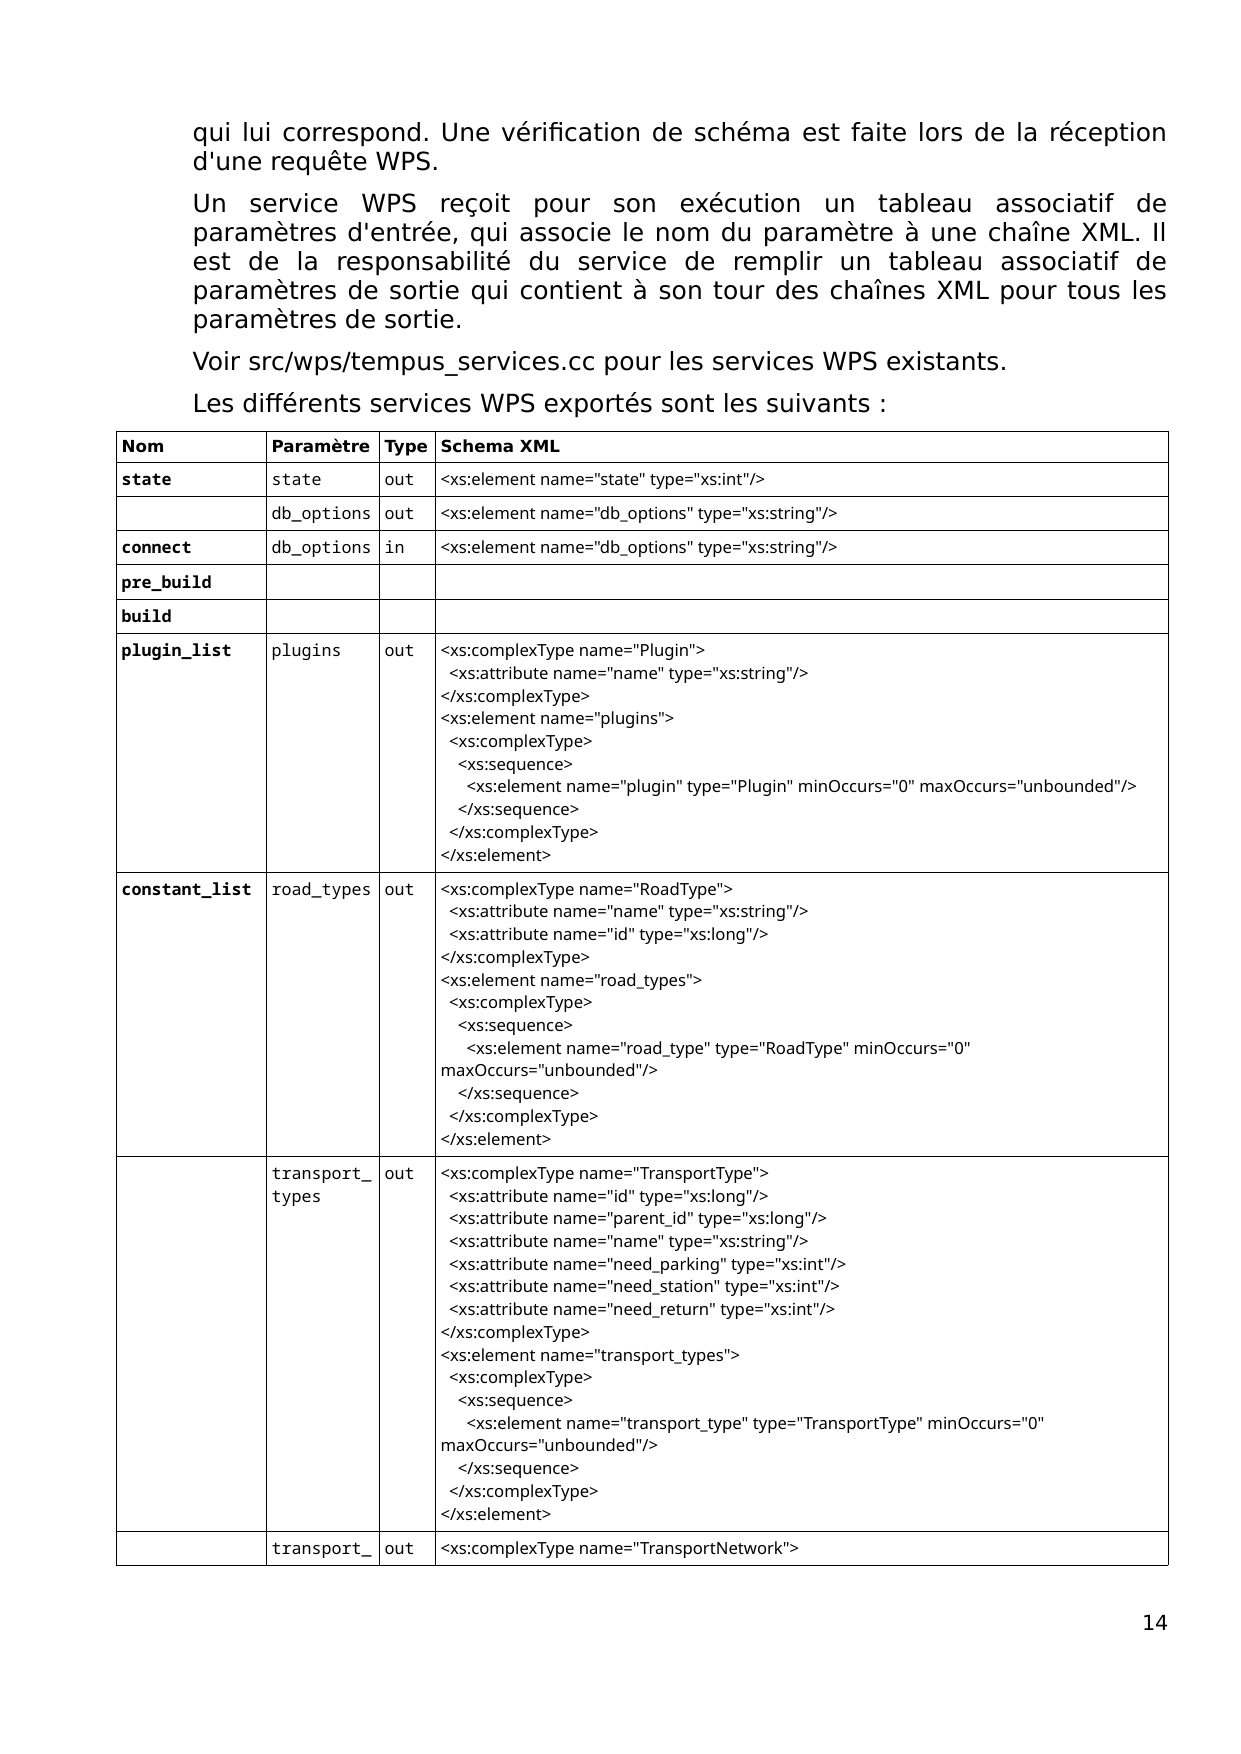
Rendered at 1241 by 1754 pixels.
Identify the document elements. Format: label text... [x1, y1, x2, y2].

text Les différents services WPS exportés sont les suivants : [192, 389, 1168, 418]
table_cell out [380, 634, 435, 872]
table_header Paramètre [267, 432, 379, 462]
table_cell [267, 565, 379, 599]
text Un service WPS reçoit pour son exécution un tableau associatif de paramètres d'entrée, qui associe le nom du paramètre à une chaîne XML. Il est de la responsabilité du service de remplir un tableau associatif de paramètres de sortie qui contient à son tour des chaînes XML pour tous les paramètres de sortie. [192, 189, 1168, 335]
table_cell pre_build [117, 565, 266, 599]
table_cell [117, 1532, 266, 1565]
table_cell plugin_list [117, 634, 266, 872]
table_cell out [380, 873, 435, 1156]
table_cell [380, 565, 435, 599]
table_cell <xs:complexType name="Plugin"> <xs:attribute name="name" type="xs:string"/> </xs:complexType> <xs:element name="plugins"> <xs:complexType> <xs:sequence> <xs:element name="plugin" type="Plugin" minOccurs="0" maxOccurs="unbounded"/> </xs:sequence> </xs:complexType> </xs:element> [436, 634, 1168, 872]
table_cell constant_list [117, 873, 266, 1156]
table_header Nom [117, 432, 266, 462]
table_header Type [380, 432, 435, 462]
table_cell db_options [267, 531, 379, 564]
table_cell <xs:complexType name="TransportNetwork"> [436, 1532, 1168, 1565]
table_cell transport_types [267, 1157, 379, 1531]
text Voir src/wps/tempus_services.cc pour les services WPS existants. [192, 347, 1168, 376]
table_cell road_types [267, 873, 379, 1156]
table_cell <xs:element name="state" type="xs:int"/> [436, 463, 1168, 496]
table_header Schema XML [436, 432, 1168, 462]
table_cell <xs:complexType name="TransportType"> <xs:attribute name="id" type="xs:long"/> <xs:attribute name="parent_id" type="xs:long"/> <xs:attribute name="name" type="xs:string"/> <xs:attribute name="need_parking" type="xs:int"/> <xs:attribute name="need_station" type="xs:int"/> <xs:attribute name="need_return" type="xs:int"/> </xs:complexType> <xs:element name="transport_types"> <xs:complexType> <xs:sequence> <xs:element name="transport_type" type="TransportType" minOccurs="0" maxOccurs="unbounded"/> </xs:sequence> </xs:complexType> </xs:element> [436, 1157, 1168, 1531]
text qui lui correspond. Une vérification de schéma est faite lors de la réception d'une requête WPS. [192, 118, 1168, 176]
table_cell plugins [267, 634, 379, 872]
table_cell [117, 497, 266, 530]
table_cell [117, 1157, 266, 1531]
table_cell <xs:element name="db_options" type="xs:string"/> [436, 497, 1168, 530]
table_cell out [380, 497, 435, 530]
table_cell [267, 600, 379, 633]
table_cell <xs:element name="db_options" type="xs:string"/> [436, 531, 1168, 564]
table_cell in [380, 531, 435, 564]
table_cell out [380, 1532, 435, 1565]
table_cell [436, 565, 1168, 599]
table_cell state [267, 463, 379, 496]
table_cell [380, 600, 435, 633]
table_cell transport_ [267, 1532, 379, 1565]
table_cell <xs:complexType name="RoadType"> <xs:attribute name="name" type="xs:string"/> <xs:attribute name="id" type="xs:long"/> </xs:complexType> <xs:element name="road_types"> <xs:complexType> <xs:sequence> <xs:element name="road_type" type="RoadType" minOccurs="0" maxOccurs="unbounded"/> </xs:sequence> </xs:complexType> </xs:element> [436, 873, 1168, 1156]
table_cell out [380, 463, 435, 496]
table_cell connect [117, 531, 266, 564]
table_cell db_options [267, 497, 379, 530]
table_cell [436, 600, 1168, 633]
table_cell out [380, 1157, 435, 1531]
table_cell state [117, 463, 266, 496]
table_cell build [117, 600, 266, 633]
